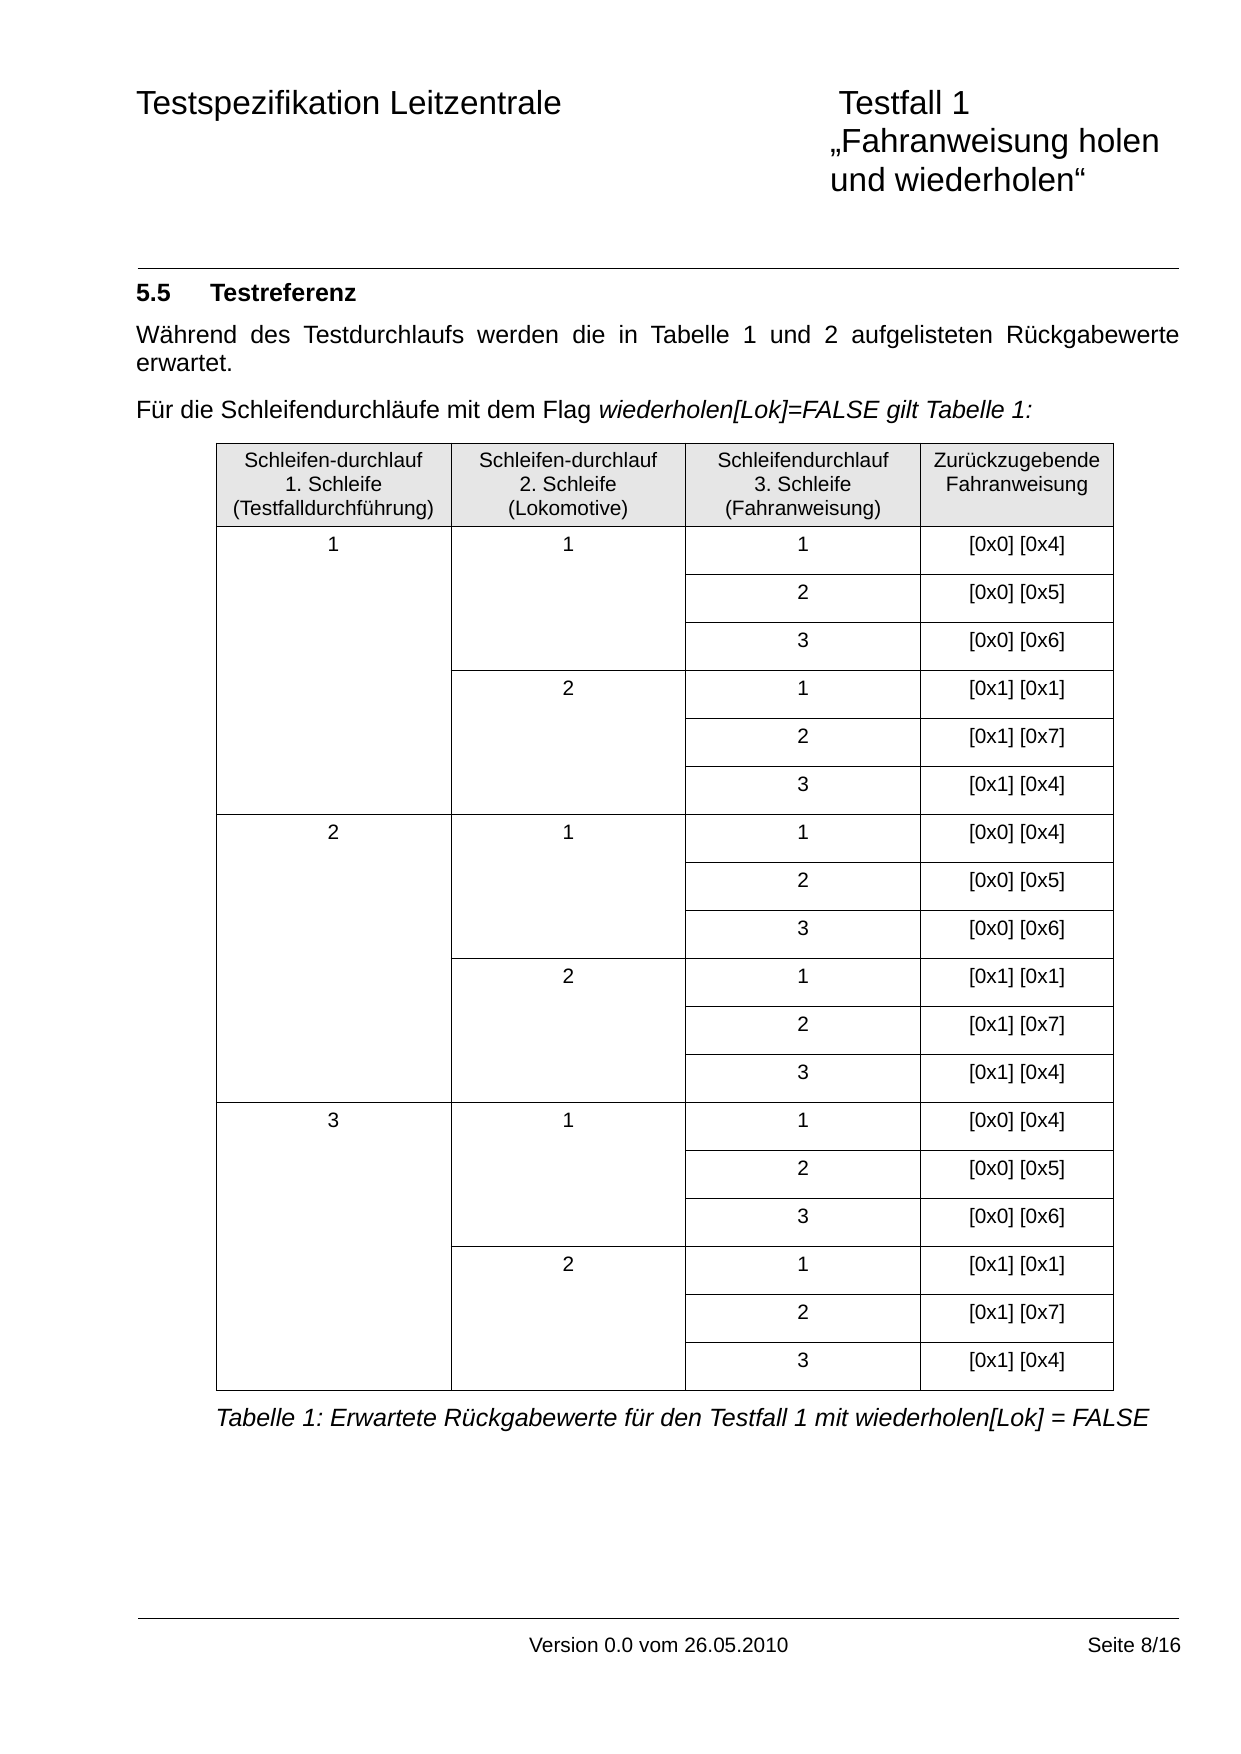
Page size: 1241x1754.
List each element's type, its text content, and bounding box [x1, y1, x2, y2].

table_header Schleifen-durchlauf 2. Schleife (Lokomotive) [452, 444, 685, 526]
table_cell 2 [452, 1247, 685, 1390]
table_cell 1 [217, 527, 451, 814]
table_cell [0x0] [0x5] [921, 575, 1113, 622]
table_cell 1 [686, 1103, 920, 1150]
table_cell [0x0] [0x4] [921, 527, 1113, 574]
table_cell 2 [217, 815, 451, 1102]
table_cell 2 [686, 863, 920, 910]
table_cell 1 [452, 527, 685, 670]
table_cell 1 [686, 671, 920, 718]
table_cell [0x0] [0x5] [921, 863, 1113, 910]
table_cell 2 [452, 959, 685, 1102]
table_cell [0x1] [0x7] [921, 1007, 1113, 1054]
table_cell 3 [686, 767, 920, 814]
table_header Schleifen-durchlauf 1. Schleife (Testfalldurchführung) [217, 444, 451, 526]
table_cell 1 [452, 1103, 685, 1246]
table_cell [0x1] [0x4] [921, 767, 1113, 814]
table_cell [0x1] [0x7] [921, 1295, 1113, 1342]
table_cell [0x0] [0x6] [921, 623, 1113, 670]
subtitle Testreferenz [136, 289, 1181, 307]
text Für die Schleifendurchläufe mit dem Flag wiederholen[Lok]=FALSE gilt Tabelle 1: [136, 395, 1181, 424]
table_cell [0x0] [0x5] [921, 1151, 1113, 1198]
table_cell 1 [686, 959, 920, 1006]
table_cell [0x1] [0x4] [921, 1055, 1113, 1102]
table_cell 3 [686, 1343, 920, 1390]
text Während des Testdurchlaufs werden die in Tabelle 1 und 2 aufgelisteten Rückgabewerte erwartet. [136, 319, 1181, 377]
table_cell 2 [686, 1007, 920, 1054]
table_header Zurückzugebende Fahranweisung [921, 444, 1113, 526]
table_cell 2 [686, 1151, 920, 1198]
table_cell 2 [452, 671, 685, 814]
table_header Schleifendurchlauf 3. Schleife (Fahranweisung) [686, 444, 920, 526]
table_cell 2 [686, 719, 920, 766]
table_cell [0x0] [0x4] [921, 1103, 1113, 1150]
table_cell [0x0] [0x4] [921, 815, 1113, 862]
table_cell 3 [686, 1055, 920, 1102]
table_cell 3 [217, 1103, 451, 1390]
table_cell [0x1] [0x4] [921, 1343, 1113, 1390]
table_cell [0x0] [0x6] [921, 1199, 1113, 1246]
table_cell [0x1] [0x1] [921, 671, 1113, 718]
text Tabelle 1: Erwartete Rückgabewerte für den Testfall 1 mit wiederholen[Lok] = FALSE [215, 1403, 1181, 1432]
table_cell 3 [686, 1199, 920, 1246]
table_cell 1 [686, 527, 920, 574]
table_cell 1 [686, 1247, 920, 1294]
table_cell [0x1] [0x7] [921, 719, 1113, 766]
table_cell 2 [686, 1295, 920, 1342]
table_cell 2 [686, 575, 920, 622]
table_cell 3 [686, 623, 920, 670]
table_cell [0x0] [0x6] [921, 911, 1113, 958]
table_cell 1 [686, 815, 920, 862]
table_cell 1 [452, 815, 685, 958]
table_cell 3 [686, 911, 920, 958]
table_cell [0x1] [0x1] [921, 1247, 1113, 1294]
table_cell [0x1] [0x1] [921, 959, 1113, 1006]
